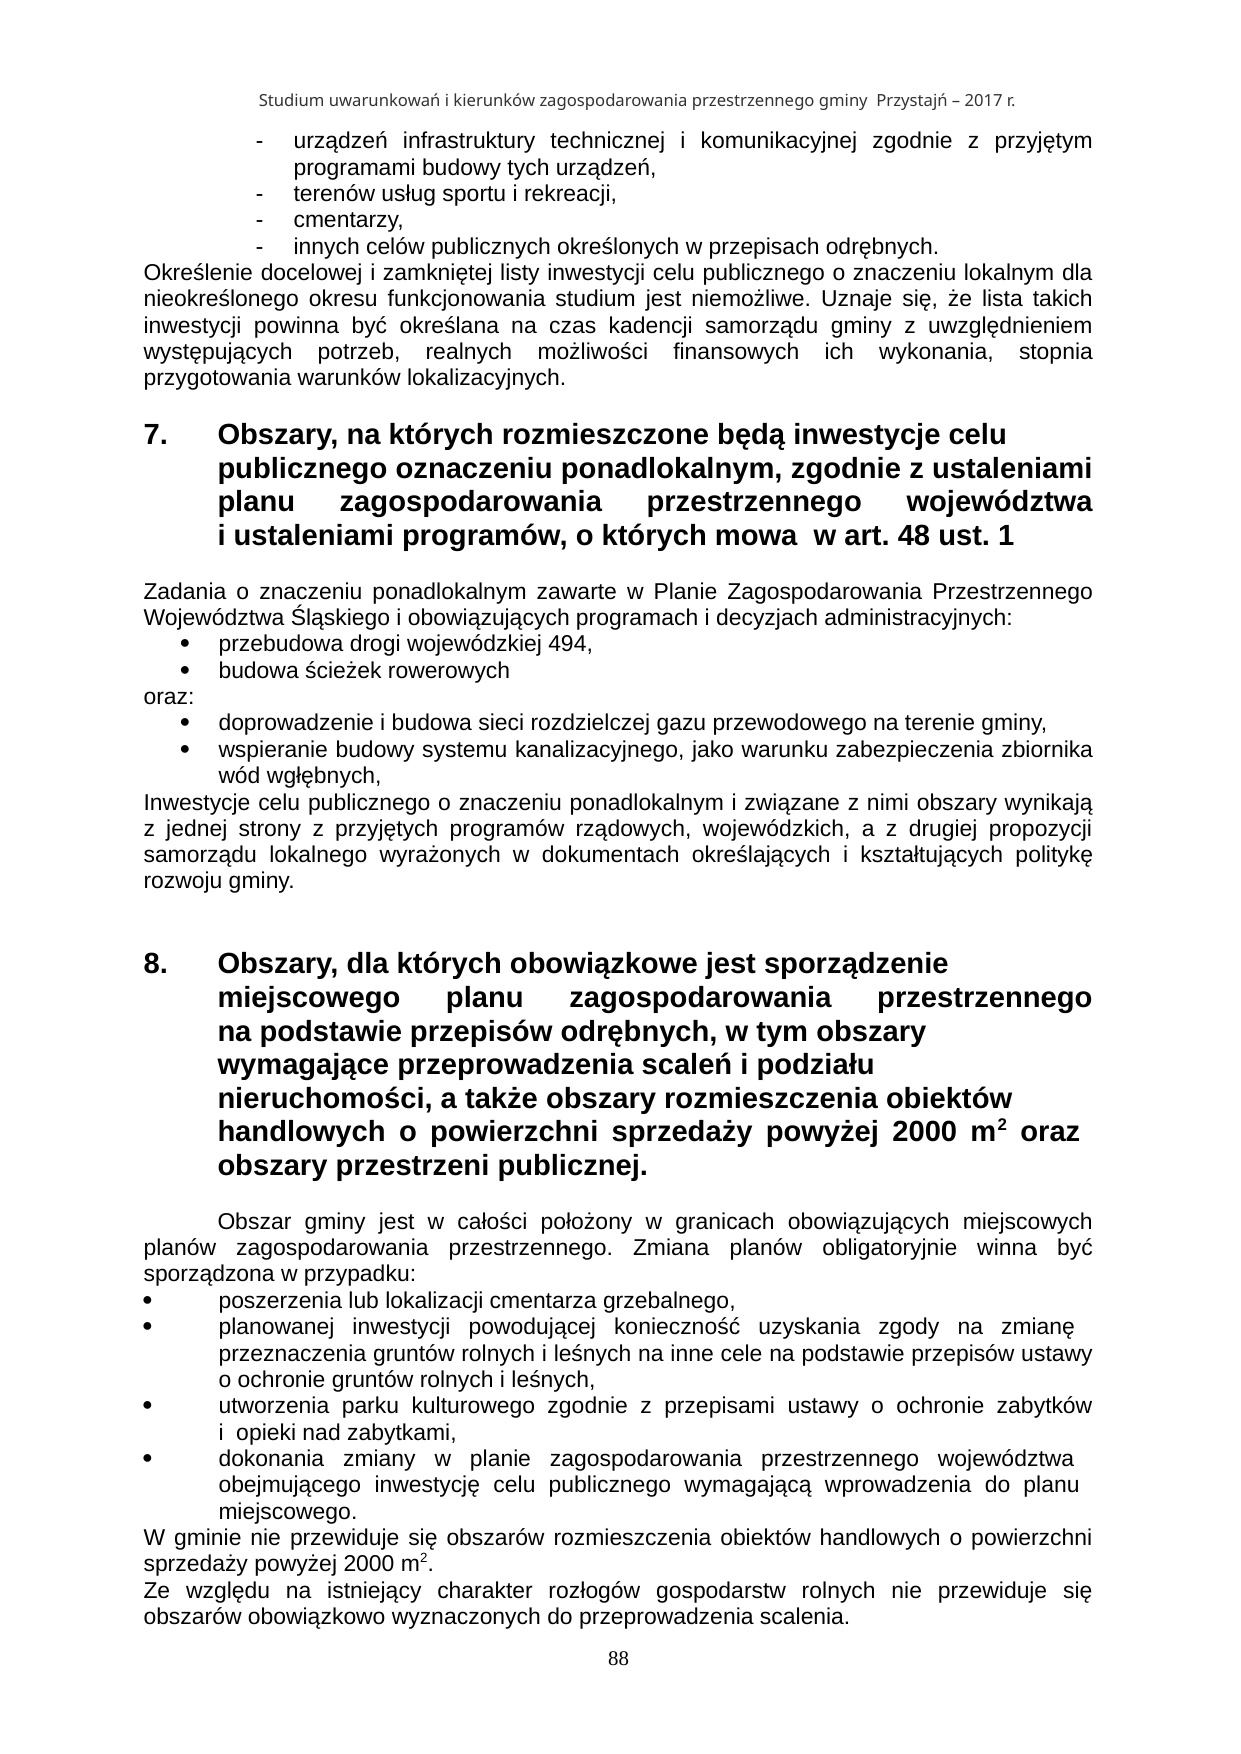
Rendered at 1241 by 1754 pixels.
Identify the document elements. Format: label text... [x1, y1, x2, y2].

list budowa ścieżek rowerowych [181, 657, 1093, 683]
text W gminie nie przewiduje się obszarów rozmieszczenia obiektów handlowych o powierzchni sprzedaży powyżej 2000 m2. [143, 1524, 1093, 1577]
list poszerzenia lub lokalizacji cmentarza grzebalnego, [143, 1287, 1093, 1313]
list doprowadzenie i budowa sieci rozdzielczej gazu przewodowego na terenie gminy, [181, 709, 1093, 736]
text 7. Obszary, na których rozmieszczone będą inwestycje celu publicznego oznaczeniu ponadlokalnym, zgodnie z ustaleniami planu zagospodarowania przestrzennego województwa i ustaleniami programów, o których mowa w art. 48 ust. 1 [143, 417, 1093, 551]
list planowanej inwestycji powodującej konieczność uzyskania zgody na zmianę przeznaczenia gruntów rolnych i leśnych na inne cele na podstawie przepisów ustawy o ochronie gruntów rolnych i leśnych, [143, 1313, 1093, 1392]
list urządzeń infrastruktury technicznej i komunikacyjnej zgodnie z przyjętym programami budowy tych urządzeń, [256, 127, 1093, 180]
text 8. Obszary, dla których obowiązkowe jest sporządzenie miejscowego planu zagospodarowania przestrzennego na podstawie przepisów odrębnych, w tym obszary wymagające przeprowadzenia scaleń i podziału nieruchomości, a także obszary rozmieszczenia obiektów handlowych o powierzchni sprzedaży powyżej 2000 m2 oraz obszary przestrzeni publicznej. [143, 947, 1093, 1181]
list dokonania zmiany w planie zagospodarowania przestrzennego województwa obejmującego inwestycję celu publicznego wymagającą wprowadzenia do planu miejscowego. [143, 1445, 1093, 1524]
text Inwestycje celu publicznego o znaczeniu ponadlokalnym i związane z nimi obszary wynikają z jednej strony z przyjętych programów rządowych, wojewódzkich, a z drugiej propozycji samorządu lokalnego wyrażonych w dokumentach określających i kształtujących politykę rozwoju gminy. [143, 788, 1093, 894]
text Zadania o znaczeniu ponadlokalnym zawarte w Planie Zagospodarowania Przestrzennego Województwa Śląskiego i obowiązujących programach i decyzjach administracyjnych: [143, 578, 1093, 630]
text Obszar gminy jest w całości położony w granicach obowiązujących miejscowych planów zagospodarowania przestrzennego. Zmiana planów obligatoryjnie winna być sporządzona w przypadku: [143, 1208, 1093, 1287]
list utworzenia parku kulturowego zgodnie z przepisami ustawy o ochronie zabytków i opieki nad zabytkami, [143, 1392, 1093, 1445]
text Określenie docelowej i zamkniętej listy inwestycji celu publicznego o znaczeniu lokalnym dla nieokreślonego okresu funkcjonowania studium jest niemożliwe. Uznaje się, że lista takich inwestycji powinna być określana na czas kadencji samorządu gminy z uwzględnieniem występujących potrzeb, realnych możliwości finansowych ich wykonania, stopnia przygotowania warunków lokalizacyjnych. [143, 259, 1093, 391]
text Ze względu na istniejący charakter rozłogów gospodarstw rolnych nie przewiduje się obszarów obowiązkowo wyznaczonych do przeprowadzenia scalenia. [143, 1577, 1093, 1629]
list wspieranie budowy systemu kanalizacyjnego, jako warunku zabezpieczenia zbiornika wód wgłębnych, [181, 736, 1093, 788]
list terenów usług sportu i rekreacji, [256, 180, 1093, 206]
list cmentarzy, [256, 206, 1093, 233]
list innych celów publicznych określonych w przepisach odrębnych. [256, 233, 1093, 259]
list przebudowa drogi wojewódzkiej 494, [181, 630, 1093, 657]
text oraz: [143, 683, 1093, 709]
